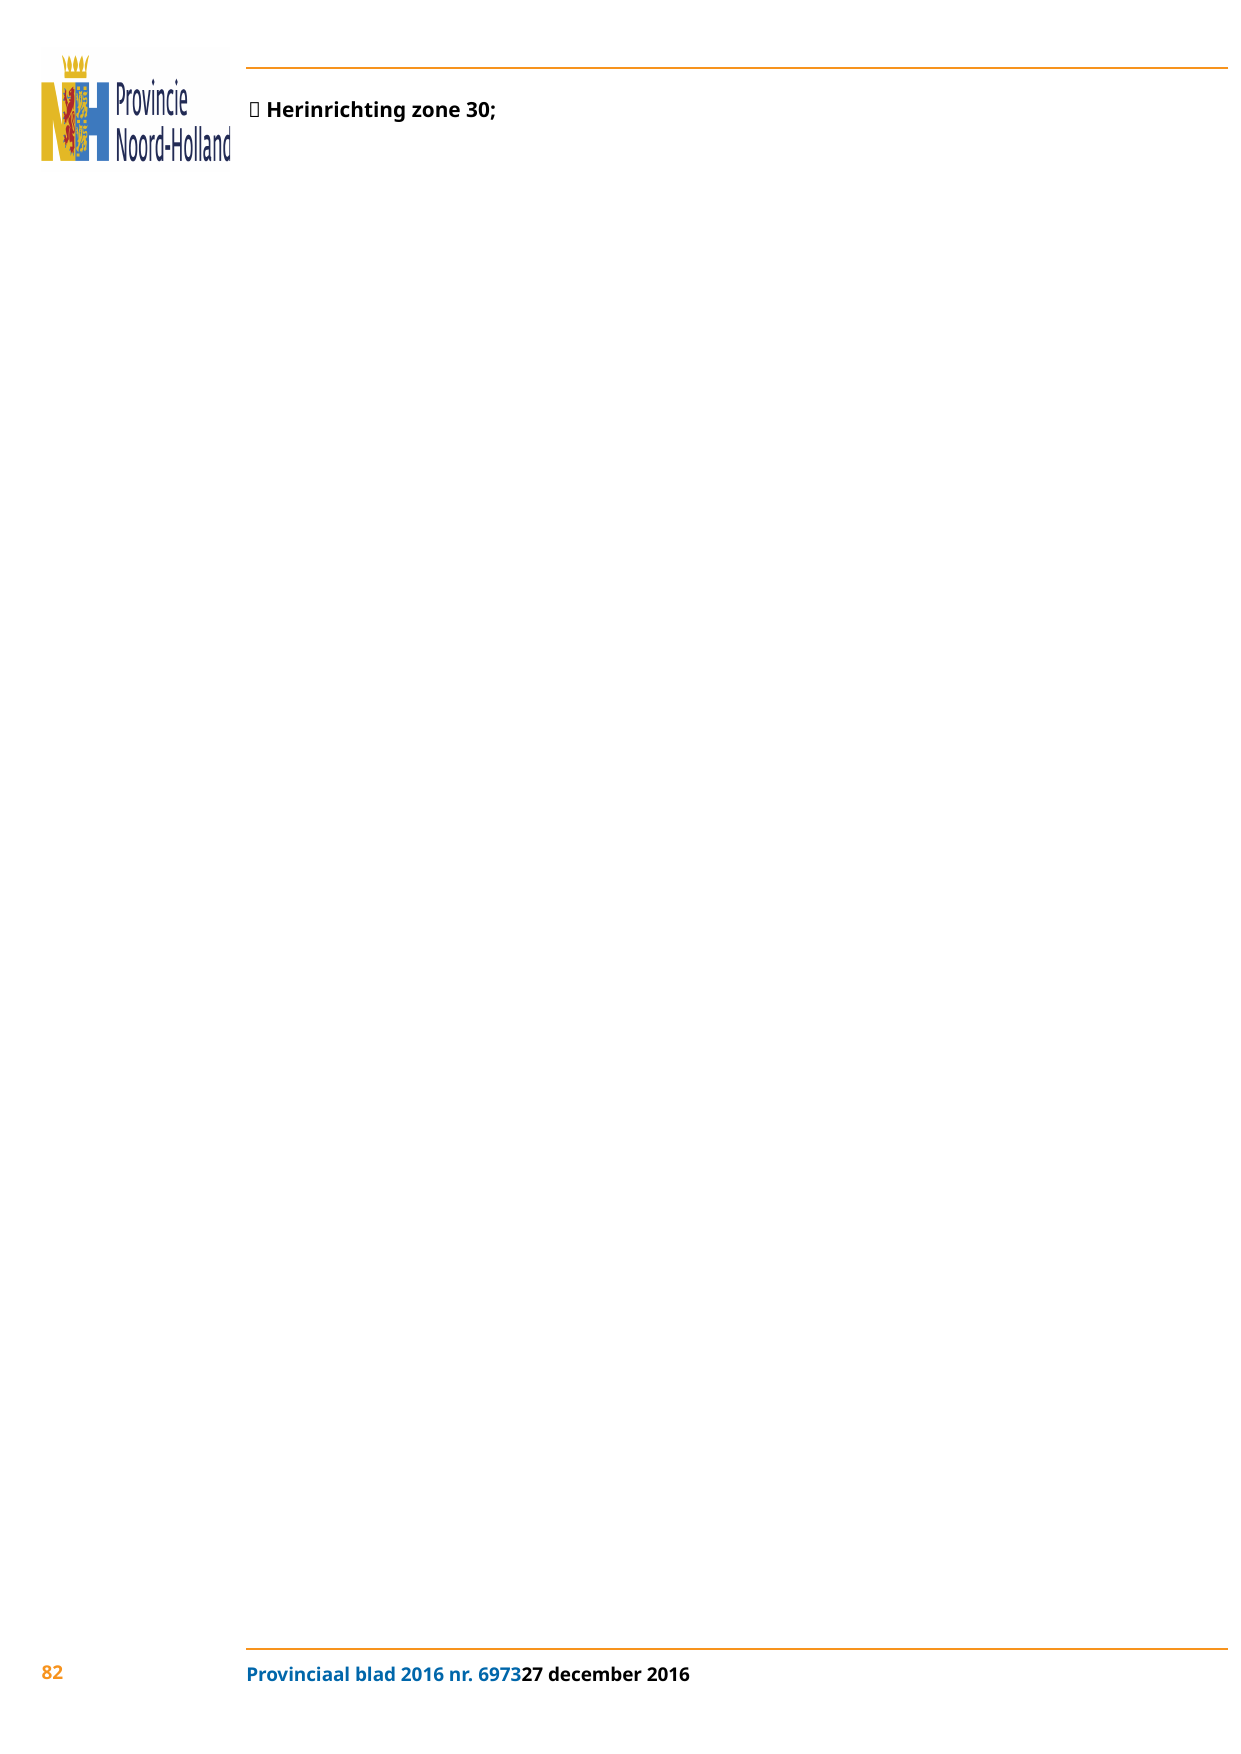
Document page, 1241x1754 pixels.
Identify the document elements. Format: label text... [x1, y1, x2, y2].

picture [41, 47, 231, 172]
text  Herinrichting zone 30; [248, 95, 1152, 123]
